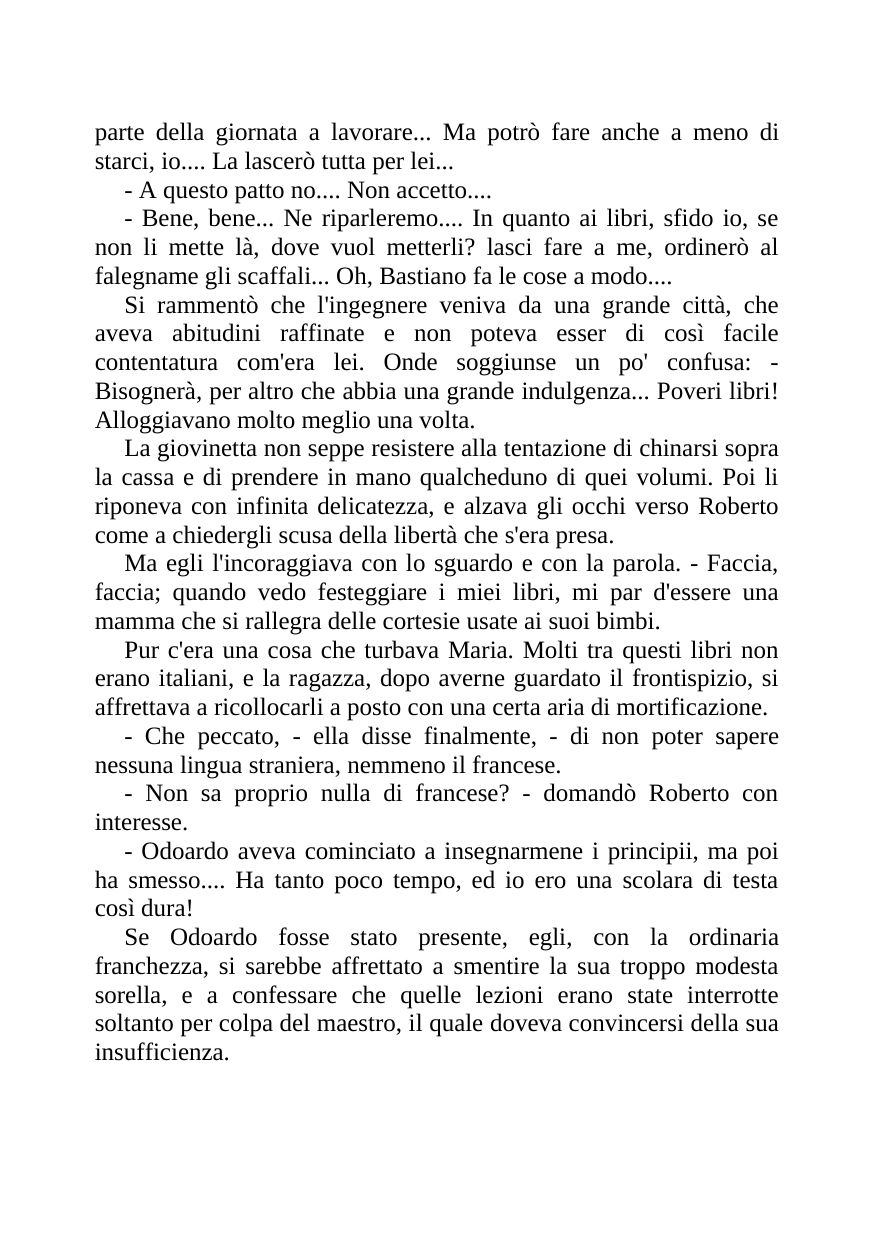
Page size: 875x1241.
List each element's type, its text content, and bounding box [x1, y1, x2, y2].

text Si rammentò che l'ingegnere veniva da una grande città, che aveva abitudini raffinate e non poteva esser di così facile contentatura com'era lei. Onde soggiunse un po' confusa: - Bisognerà, per altro che abbia una grande indulgenza... Poveri libri! Alloggiavano molto meglio una volta. [94, 290, 779, 433]
text - Odoardo aveva cominciato a insegnarmene i principii, ma poi ha smesso.... Ha tanto poco tempo, ed io ero una scolara di testa così dura! [94, 836, 779, 922]
text Ma egli l'incoraggiava con lo sguardo e con la parola. - Faccia, faccia; quando vedo festeggiare i miei libri, mi par d'essere una mamma che si rallegra delle cortesie usate ai suoi bimbi. [94, 548, 779, 635]
text - Che peccato, - ella disse finalmente, - di non poter sapere nessuna lingua straniera, nemmeno il francese. [94, 721, 779, 778]
text - Bene, bene... Ne riparleremo.... In quanto ai libri, sfido io, se non li mette là, dove vuol metterli? lasci fare a me, ordinerò al falegname gli scaffali... Oh, Bastiano fa le cose a modo.... [94, 203, 779, 290]
text - Non sa proprio nulla di francese? - domandò Roberto con interesse. [94, 778, 779, 836]
text La giovinetta non seppe resistere alla tentazione di chinarsi sopra la cassa e di prendere in mano qualcheduno di quei volumi. Poi li riponeva con infinita delicatezza, e alzava gli occhi verso Roberto come a chiedergli scusa della libertà che s'era presa. [94, 433, 779, 548]
text Se Odoardo fosse stato presente, egli, con la ordinaria franchezza, si sarebbe affrettato a smentire la sua troppo modesta sorella, e a confessare che quelle lezioni erano state interrotte soltanto per colpa del maestro, il quale doveva convincersi della sua insufficienza. [94, 922, 779, 1066]
text parte della giornata a lavorare... Ma potrò fare anche a meno di starci, io.... La lascerò tutta per lei... [94, 117, 779, 175]
text Pur c'era una cosa che turbava Maria. Molti tra questi libri non erano italiani, e la ragazza, dopo averne guardato il frontispizio, si affrettava a ricollocarli a posto con una certa aria di mortificazione. [94, 635, 779, 721]
text - A questo patto no.... Non accetto.... [94, 175, 779, 203]
